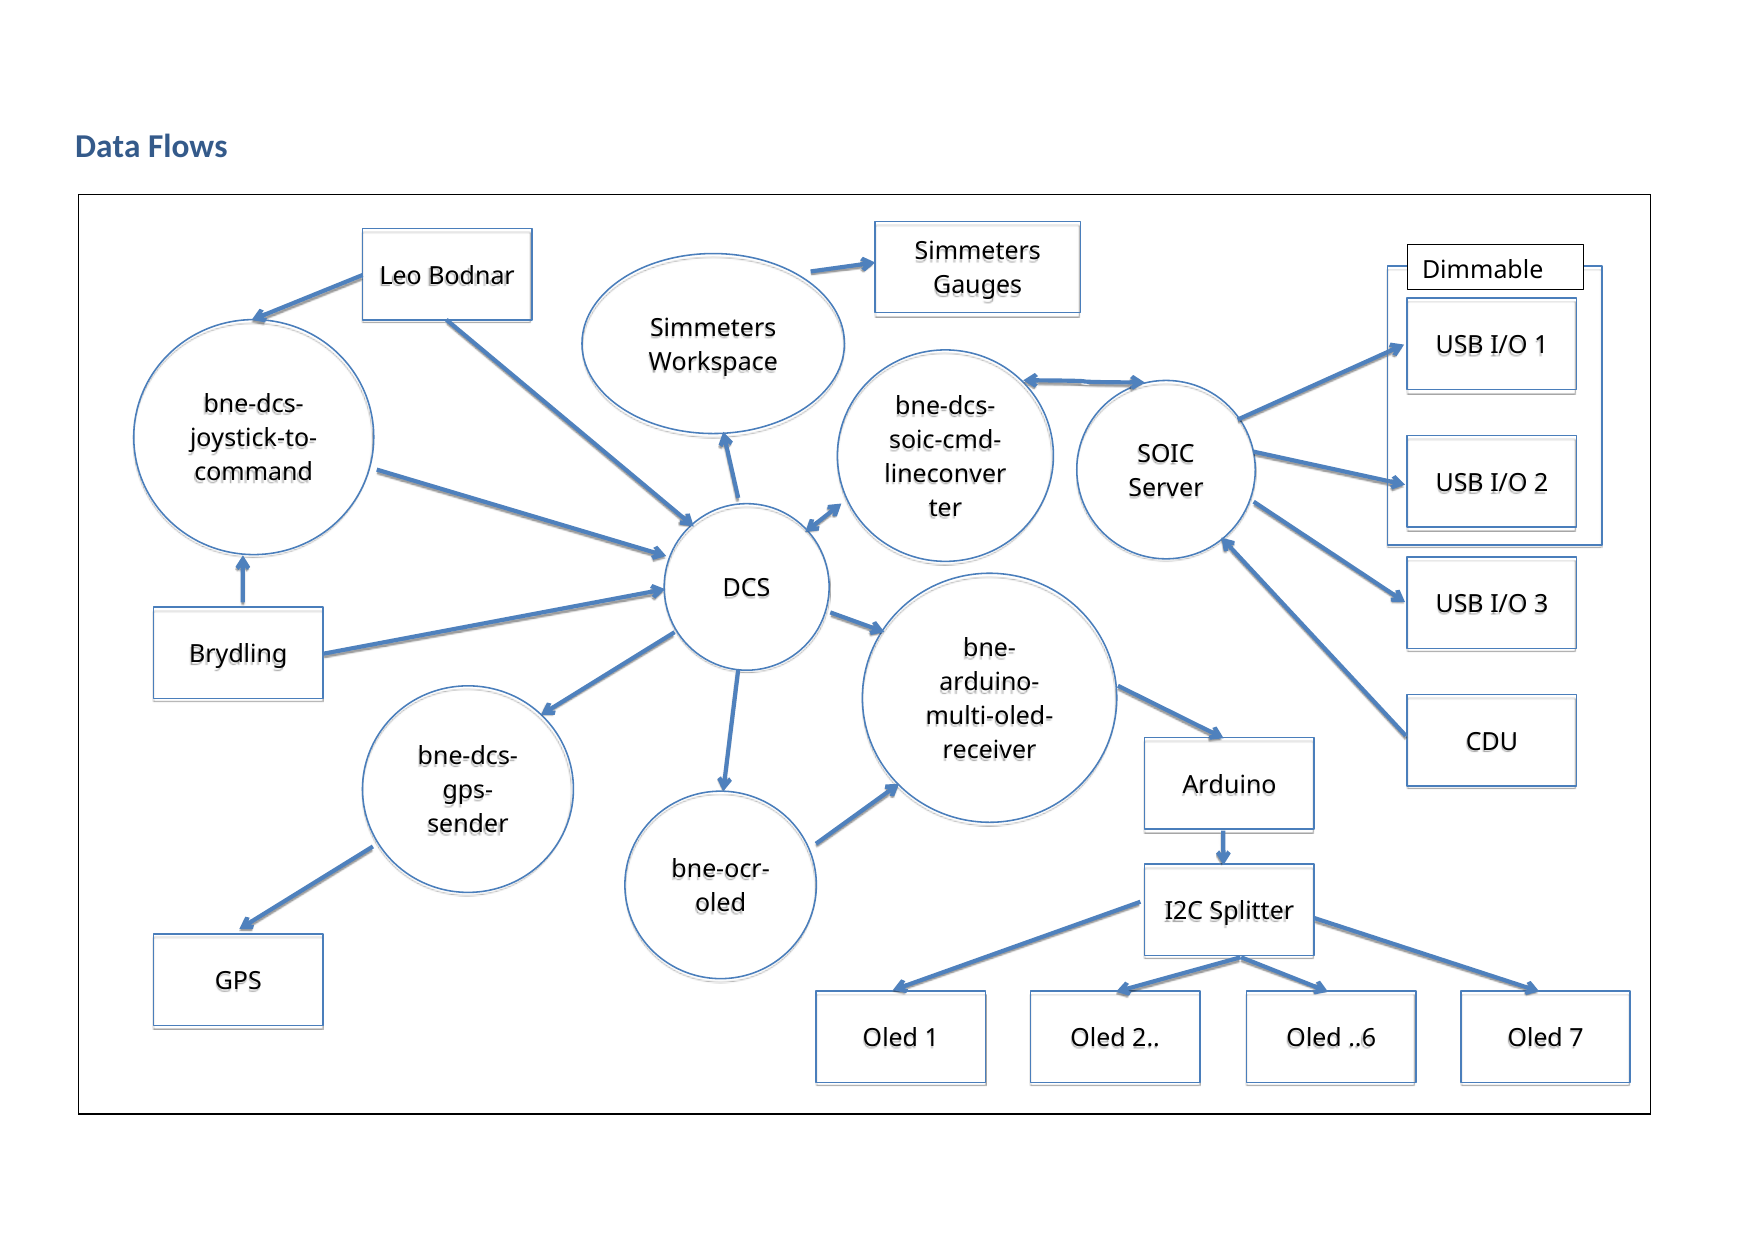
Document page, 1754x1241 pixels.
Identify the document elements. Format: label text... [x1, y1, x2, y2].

subtitle Data Flows [75, 125, 1679, 166]
